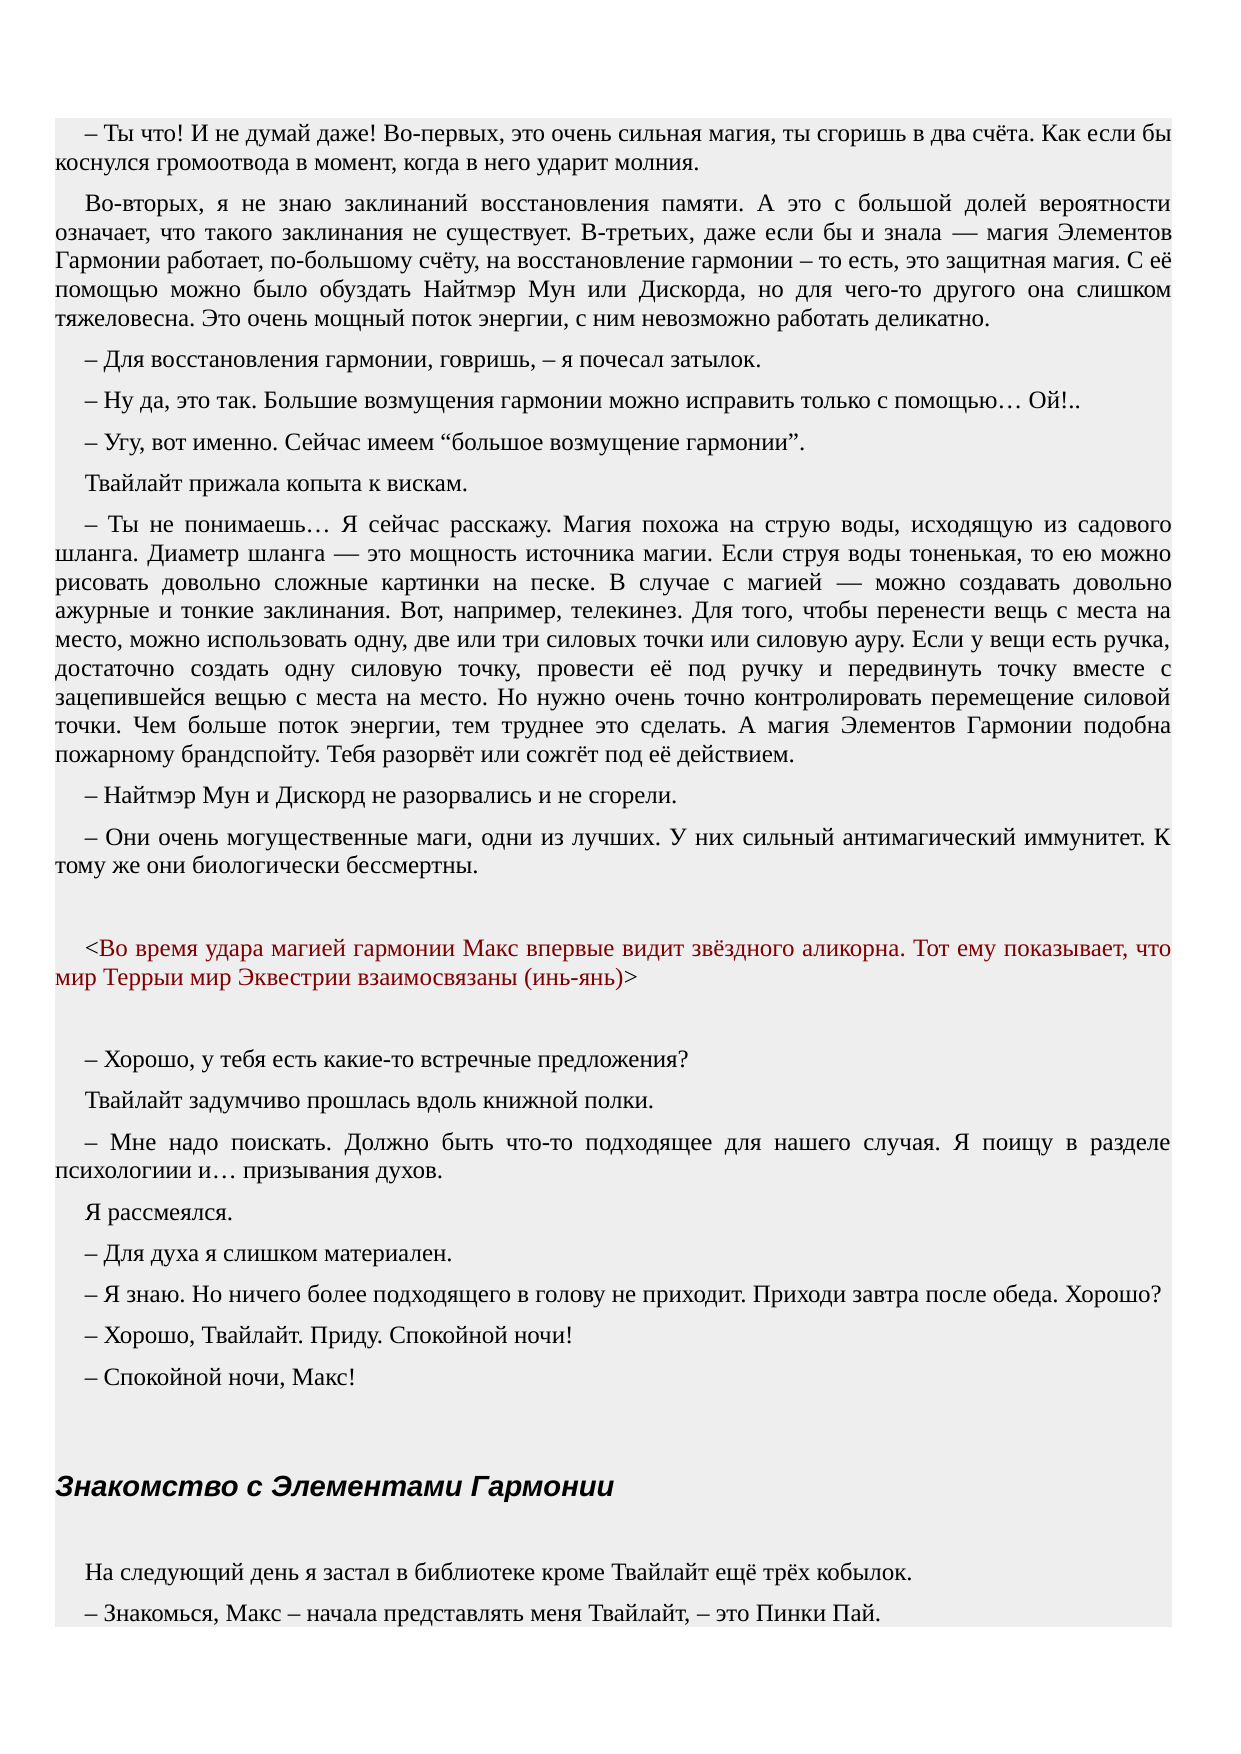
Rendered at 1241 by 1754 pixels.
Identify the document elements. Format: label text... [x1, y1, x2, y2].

text – Угу, вот именно. Сейчас имеем “большое возмущение гармонии”. [55, 427, 1172, 456]
text Я рассмеялся. [55, 1197, 1172, 1226]
text – Для восстановления гармонии, говришь, – я почесал затылок. [55, 344, 1172, 373]
text Твайлайт задумчиво прошлась вдоль книжной полки. [55, 1086, 1172, 1114]
text – Я знаю. Но ничего более подходящего в голову не приходит. Приходи завтра после обеда. Хорошо? [55, 1279, 1172, 1308]
text – Ну да, это так. Большие возмущения гармонии можно исправить только с помощью… Ой!.. [55, 386, 1172, 414]
text <Во время удара магией гармонии Макс впервые видит звёздного аликорна. Тот ему показывает, что мир Террыи мир Эквестрии взаимосвязаны (инь-янь)> [55, 933, 1172, 991]
text – Для духа я слишком материален. [55, 1238, 1172, 1267]
text На следующий день я застал в библиотеке кроме Твайлайт ещё трёх кобылок. [55, 1557, 1172, 1585]
text – Ты не понимаешь… Я сейчас расскажу. Магия похожа на струю воды, исходящую из садового шланга. Диаметр шланга — это мощность источника магии. Если струя воды тоненькая, то ею можно рисовать довольно сложные картинки на песке. В случае с магией — можно создавать довольно ажурные и тонкие заклинания. Вот, например, телекинез. Для того, чтобы перенести вещь с места на место, можно использовать одну, две или три силовых точки или силовую ауру. Если у вещи есть ручка, достаточно создать одну силовую точку, провести её под ручку и передвинуть точку вместе с зацепившейся вещью с места на место. Но нужно очень точно контролировать перемещение силовой точки. Чем больше поток энергии, тем труднее это сделать. А магия Элементов Гармонии подобна пожарному брандспойту. Тебя разорвёт или сожгёт под её действием. [55, 509, 1172, 768]
text – Они очень могущественные маги, одни из лучших. У них сильный антимагический иммунитет. К тому же они биологически бессмертны. [55, 822, 1172, 879]
text – Спокойной ночи, Макс! [55, 1362, 1172, 1391]
text – Найтмэр Мун и Дискорд не разорвались и не сгорели. [55, 781, 1172, 809]
text Во-вторых, я не знаю заклинаний восстановления памяти. А это с большой долей вероятности означает, что такого заклинания не существует. В-третьих, даже если бы и знала — магия Элементов Гармонии работает, по-большому счёту, на восстановление гармонии – то есть, это защитная магия. С её помощью можно было обуздать Найтмэр Мун или Дискорда, но для чего-то другого она слишком тяжеловесна. Это очень мощный поток энергии, с ним невозможно работать деликатно. [55, 188, 1172, 332]
text – Ты что! И не думай даже! Во-первых, это очень сильная магия, ты сгоришь в два счёта. Как если бы коснулся громоотвода в момент, когда в него ударит молния. [55, 118, 1172, 176]
text Твайлайт прижала копыта к вискам. [55, 468, 1172, 497]
text – Знакомься, Макс – начала представлять меня Твайлайт, – это Пинки Пай. [55, 1598, 1172, 1627]
text – Мне надо поискать. Должно быть что-то подходящее для нашего случая. Я поищу в разделе психологиии и… призывания духов. [55, 1127, 1172, 1184]
subtitle Знакомство с Элементами Гармонии [55, 1469, 1172, 1503]
text – Хорошо, у тебя есть какие-то встречные предложения? [55, 1044, 1172, 1073]
text – Хорошо, Твайлайт. Приду. Спокойной ночи! [55, 1321, 1172, 1349]
